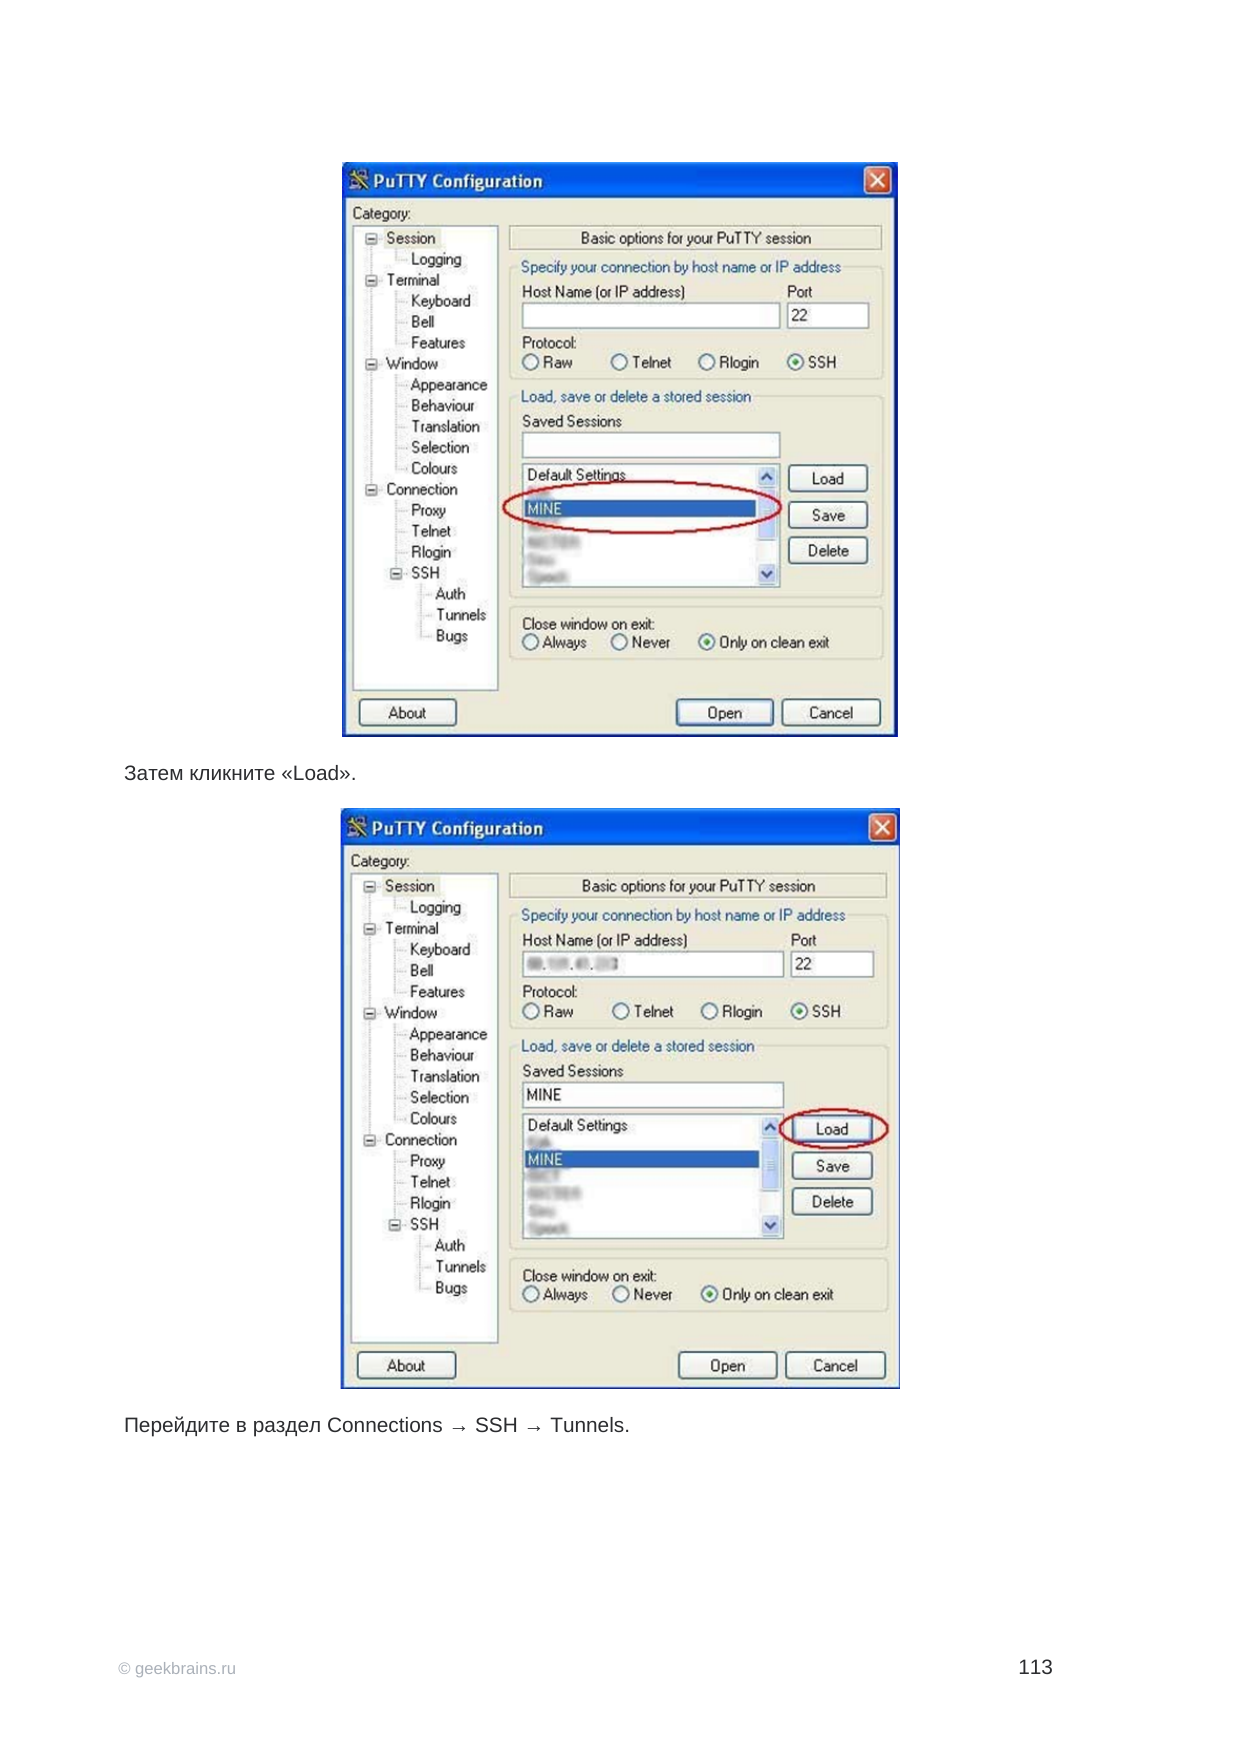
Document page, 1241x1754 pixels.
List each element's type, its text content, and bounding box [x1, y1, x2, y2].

text Затем кликните «Load». [118, 761, 1122, 784]
picture [340, 808, 900, 1389]
picture [341, 162, 899, 737]
text Перейдите в раздел Connections → SSH → Tunnels. [118, 1413, 1122, 1437]
